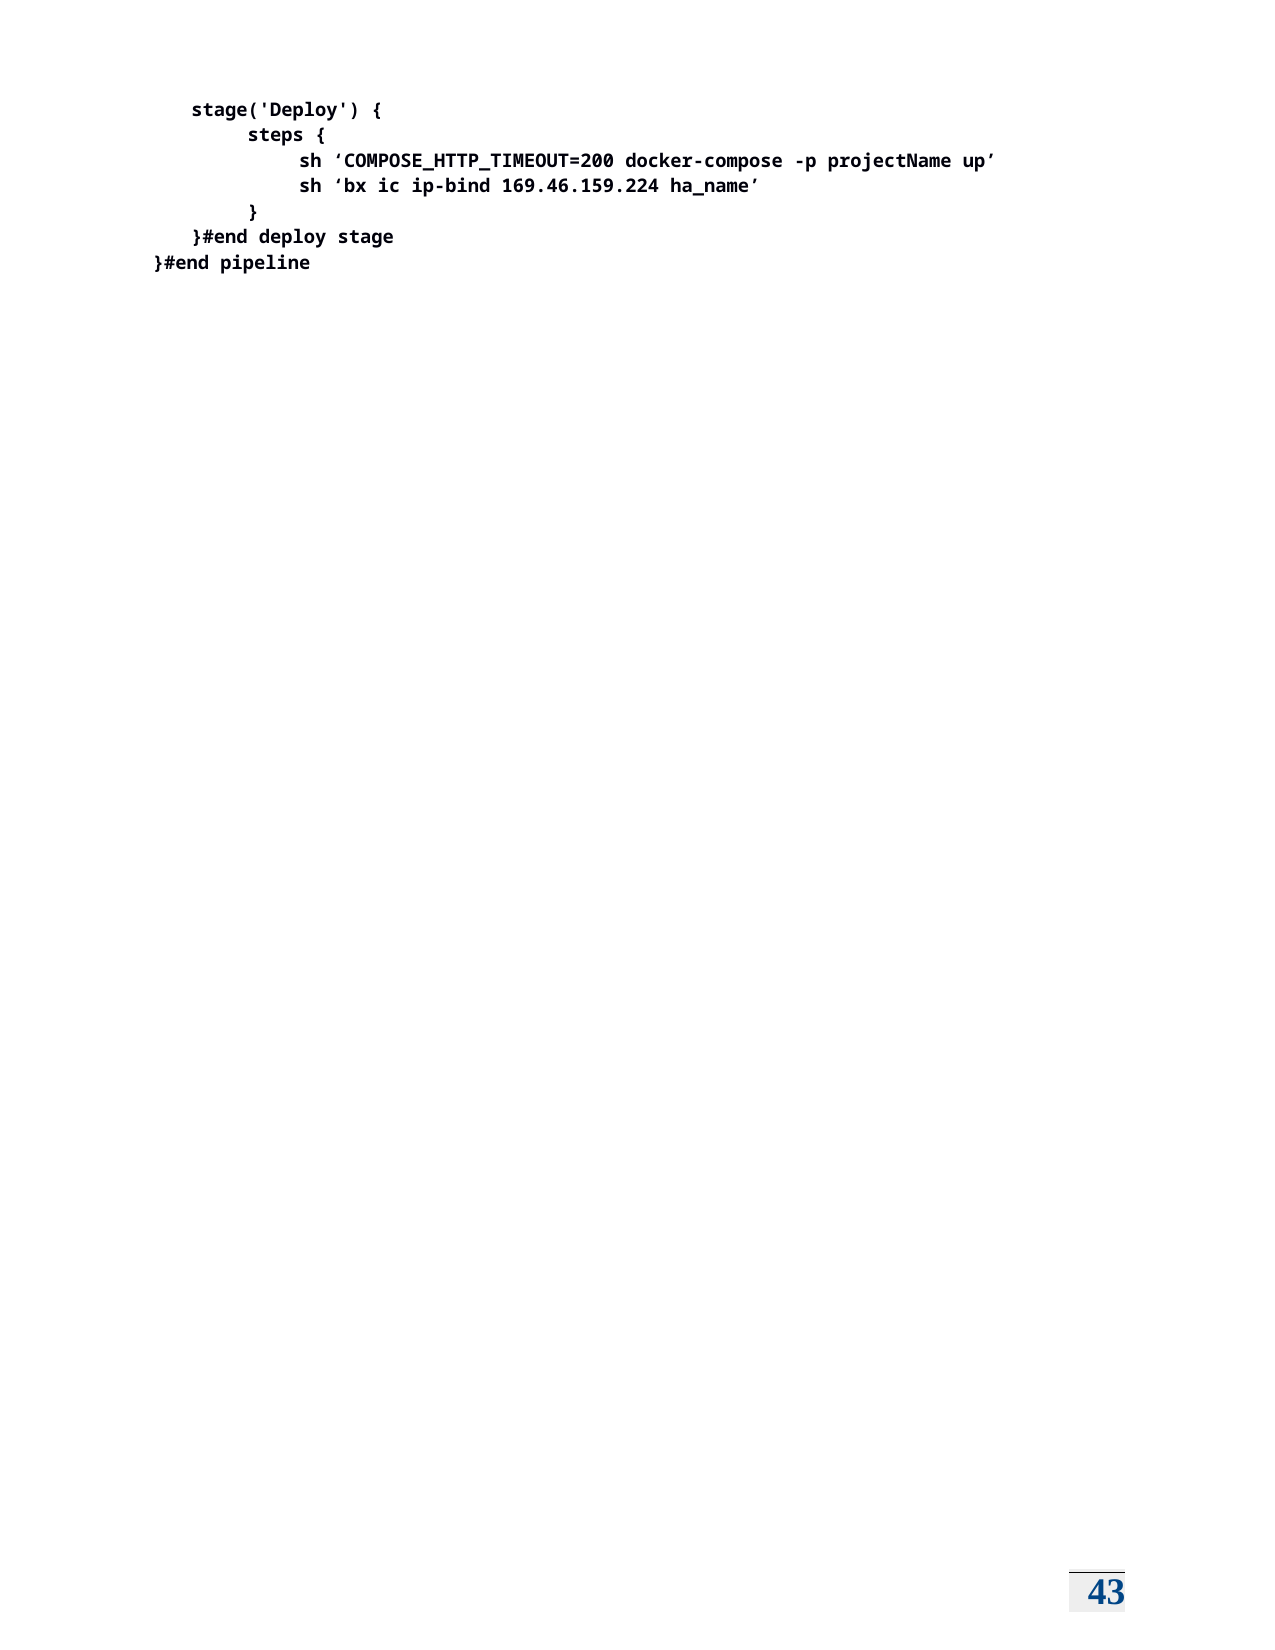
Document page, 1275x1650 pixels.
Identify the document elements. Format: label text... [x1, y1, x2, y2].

text } [112, 198, 1125, 224]
text }#end pipeline [74, 249, 1125, 275]
text }#end deploy stage [112, 224, 1125, 249]
text sh ‘bx ic ip-bind 169.46.159.224 ha_name’ [112, 173, 1125, 198]
text sh ‘COMPOSE_HTTP_TIMEOUT=200 docker-compose -p projectName up’ [112, 147, 1125, 173]
text steps { [112, 122, 1125, 147]
text stage('Deploy') { [112, 96, 1125, 122]
